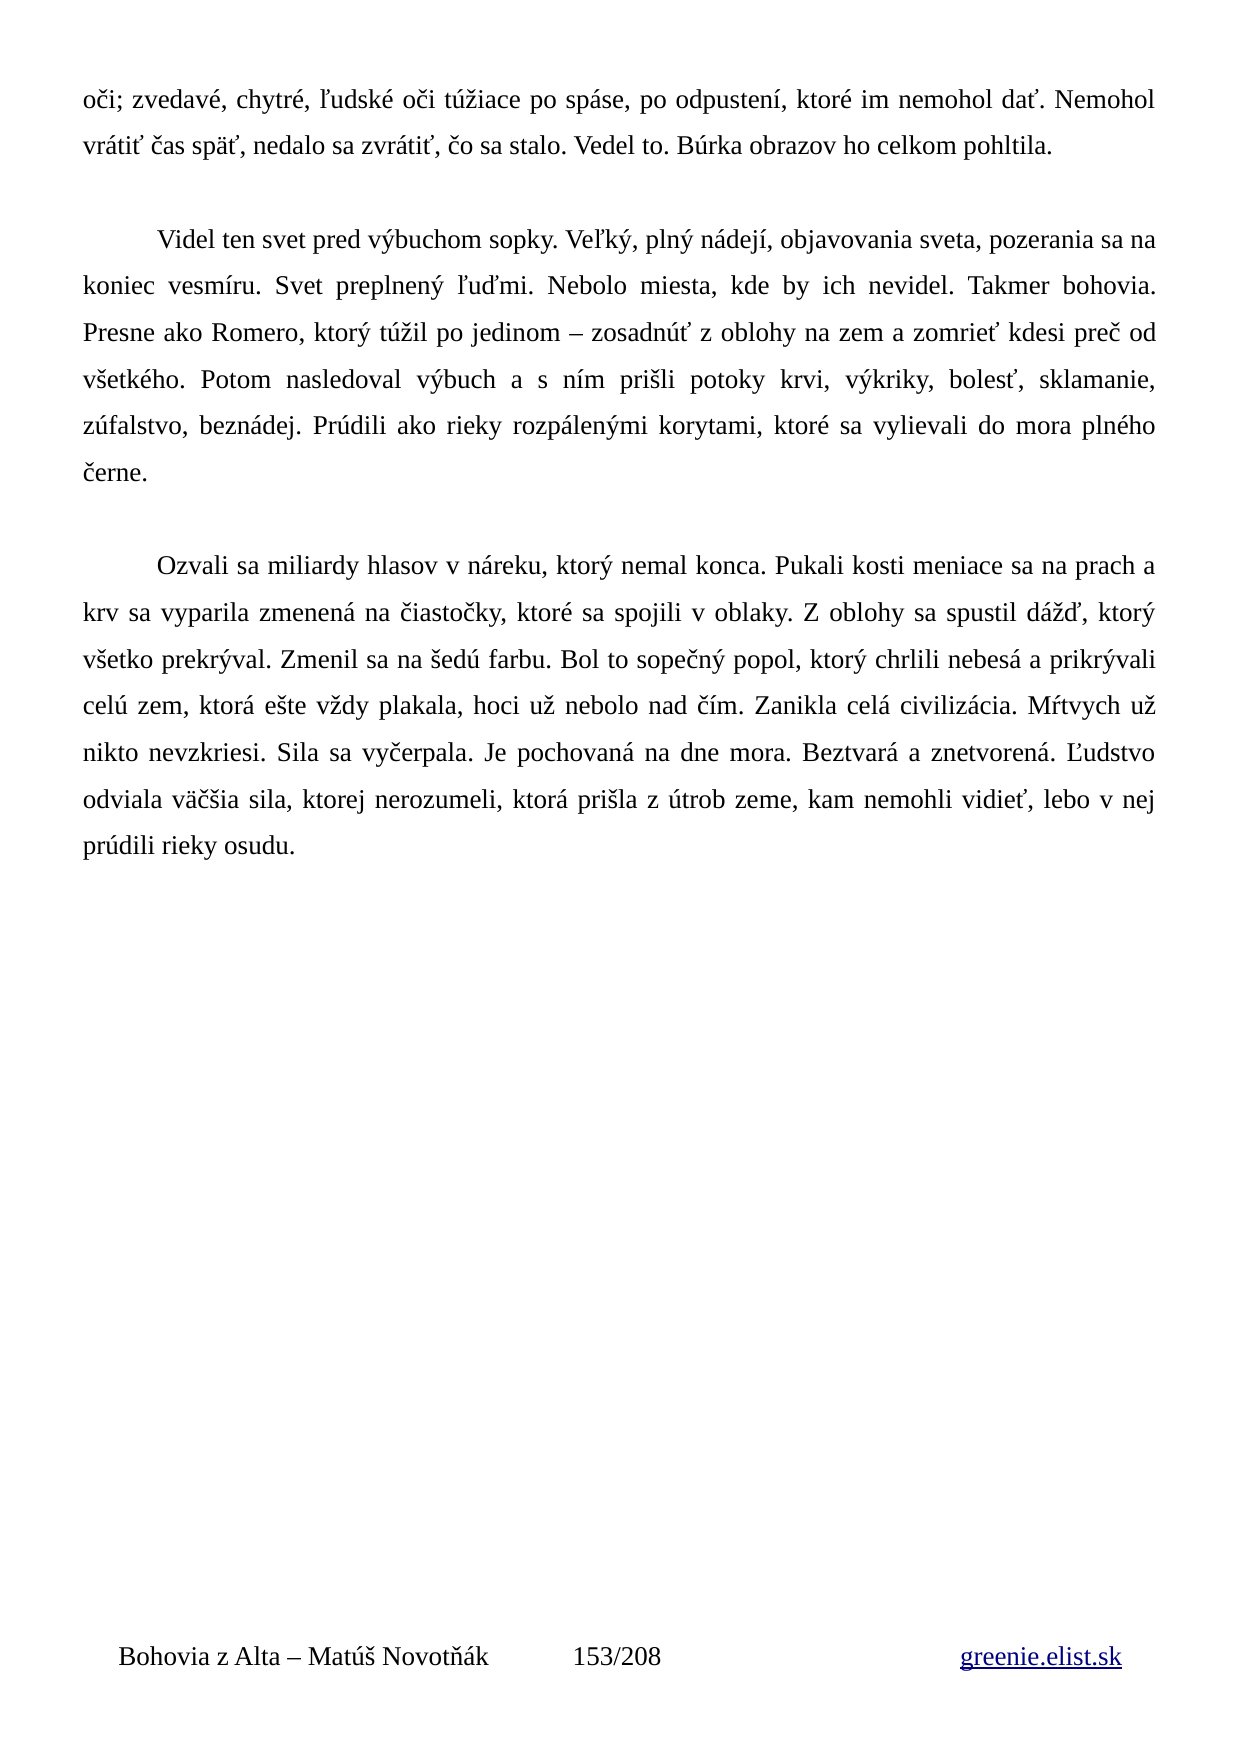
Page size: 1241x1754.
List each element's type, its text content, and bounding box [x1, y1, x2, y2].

text oči; zvedavé, chytré, ľudské oči túžiace po spáse, po odpustení, ktoré im nemohol dať. Nemohol vrátiť čas späť, nedalo sa zvrátiť, čo sa stalo. Vedel to. Búrka obrazov ho celkom pohltila. [83, 83, 1157, 161]
text Ozvali sa miliardy hlasov v náreku, ktorý nemal konca. Pukali kosti meniace sa na prach a krv sa vyparila zmenená na čiastočky, ktoré sa spojili v oblaky. Z oblohy sa spustil dážď, ktorý všetko prekrýval. Zmenil sa na šedú farbu. Bol to sopečný popol, ktorý chrlili nebesá a prikrývali celú zem, ktorá ešte vždy plakala, hoci už nebolo nad čím. Zanikla celá civilizácia. Mŕtvych už nikto nevzkriesi. Sila sa vyčerpala. Je pochovaná na dne mora. Beztvará a znetvorená. Ľudstvo odviala väčšia sila, ktorej nerozumeli, ktorá prišla z útrob zeme, kam nemohli vidieť, lebo v nej prúdili rieky osudu. [83, 549, 1157, 861]
text Videl ten svet pred výbuchom sopky. Veľký, plný nádejí, objavovania sveta, pozerania sa na koniec vesmíru. Svet preplnený ľuďmi. Nebolo miesta, kde by ich nevidel. Takmer bohovia. Presne ako Romero, ktorý túžil po jedinom – zosadnúť z oblohy na zem a zomrieť kdesi preč od všetkého. Potom nasledoval výbuch a s ním prišli potoky krvi, výkriky, bolesť, sklamanie, zúfalstvo, beznádej. Prúdili ako rieky rozpálenými korytami, ktoré sa vylievali do mora plného černe. [83, 223, 1157, 487]
